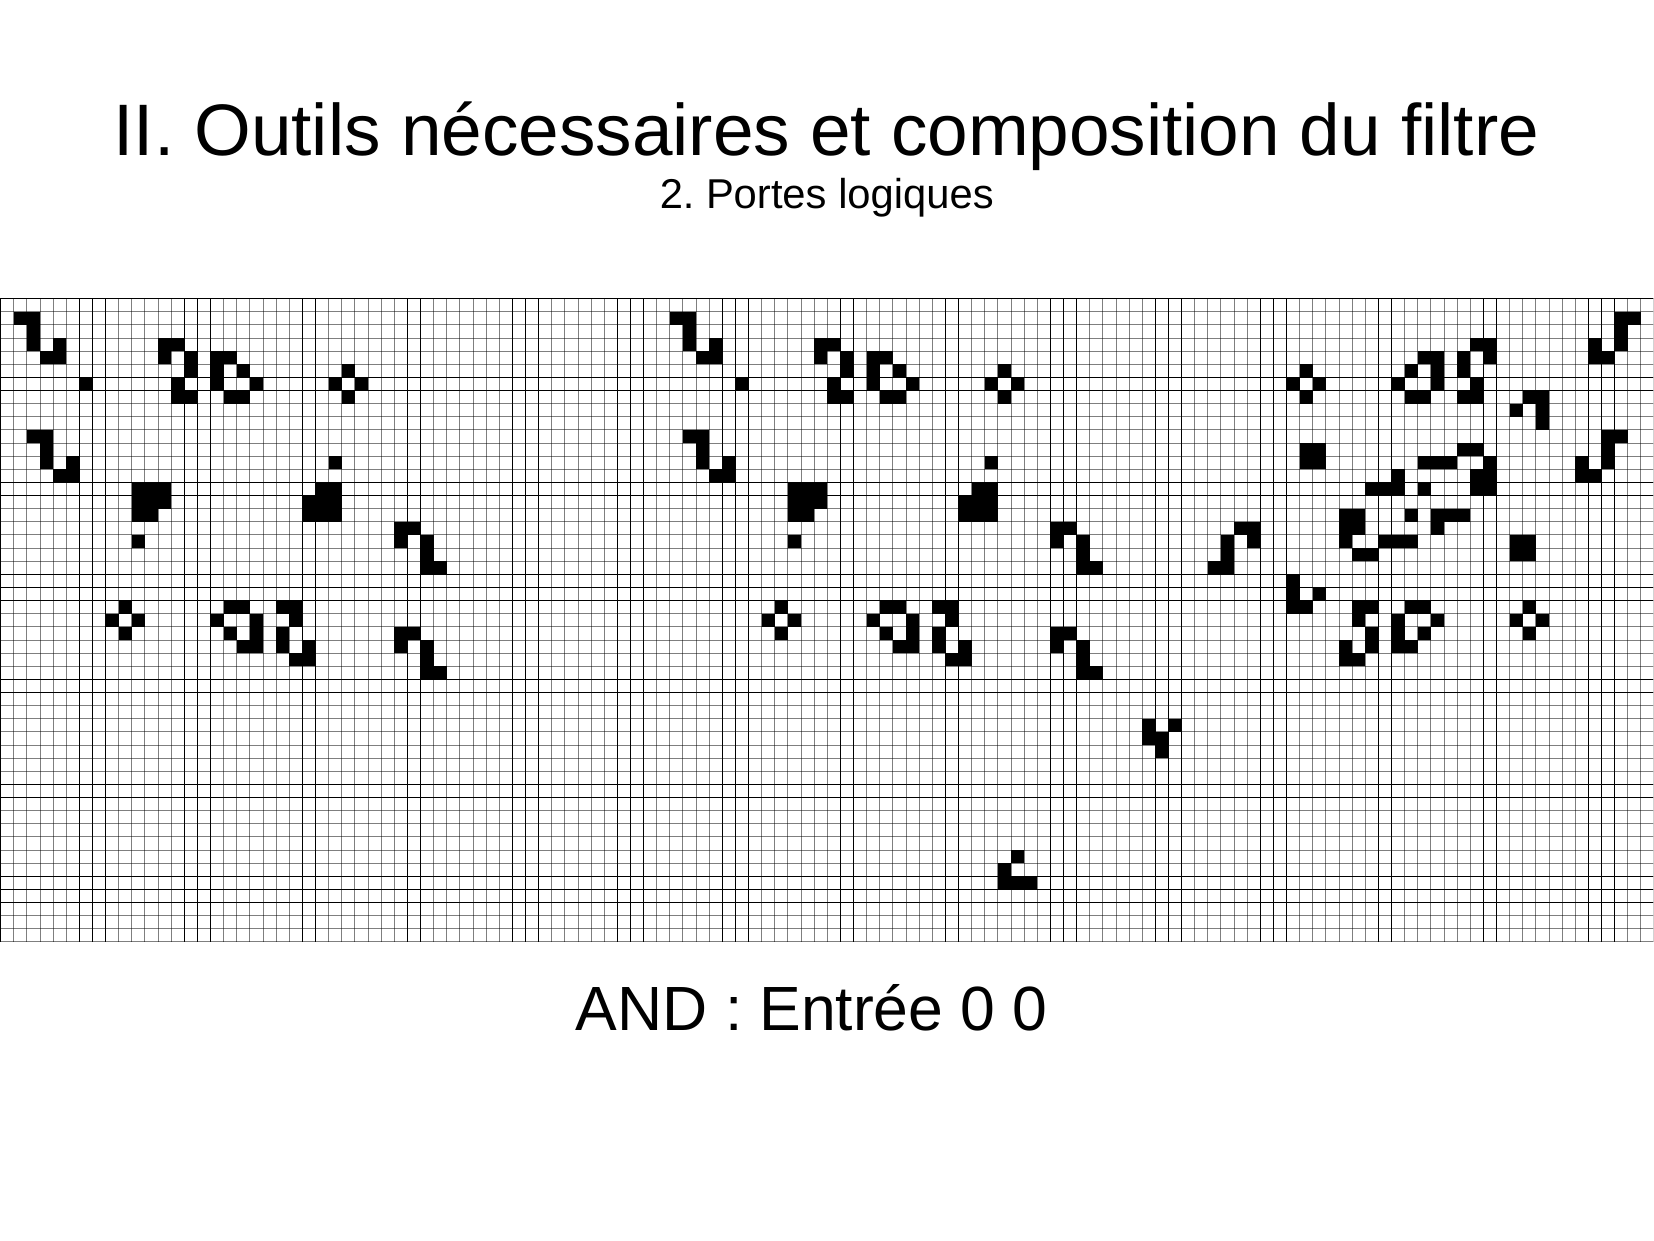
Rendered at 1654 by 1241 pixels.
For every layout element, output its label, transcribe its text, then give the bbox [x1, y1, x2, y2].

picture [0, 298, 1654, 942]
text_box AND : Entrée 0 0 [561, 966, 1063, 1052]
title II. Outils nécessaires et composition du filtre 2. Portes logiques [82, 49, 1571, 257]
